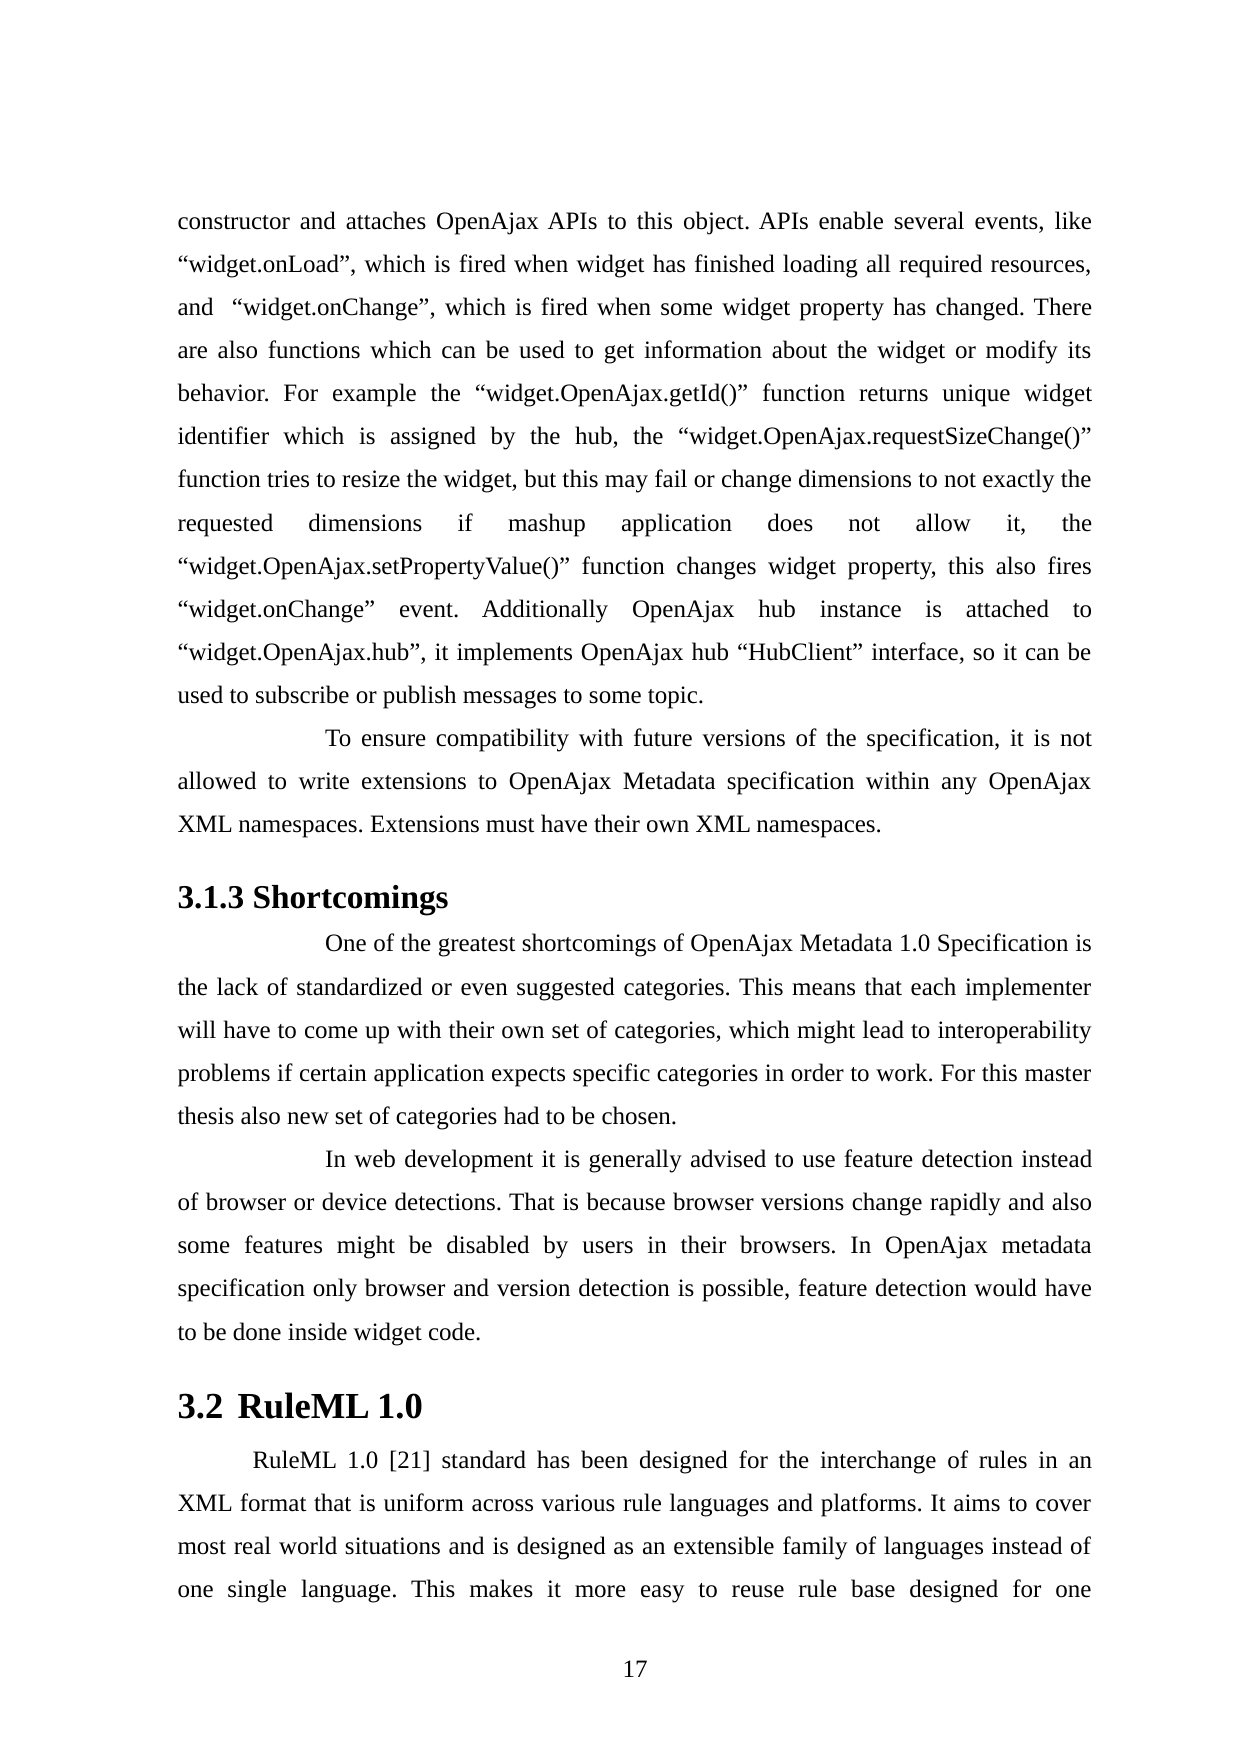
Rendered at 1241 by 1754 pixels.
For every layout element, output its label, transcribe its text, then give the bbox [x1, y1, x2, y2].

text constructor and attaches OpenAjax APIs to this object. APIs enable several events, like “widget.onLoad”, which is fired when widget has finished loading all required resources, and “widget.onChange”, which is fired when some widget property has changed. There are also functions which can be used to get information about the widget or modify its behavior. For example the “widget.OpenAjax.getId()” function returns unique widget identifier which is assigned by the hub, the “widget.OpenAjax.requestSizeChange()” function tries to resize the widget, but this may fail or change dimensions to not exactly the requested dimensions if mashup application does not allow it, the “widget.OpenAjax.setPropertyValue()” function changes widget property, this also fires “widget.onChange” event. Additionally OpenAjax hub instance is attached to “widget.OpenAjax.hub”, it implements OpenAjax hub “HubClient” interface, so it can be used to subscribe or publish messages to some topic. [177, 206, 1093, 709]
text One of the greatest shortcomings of OpenAjax Metadata 1.0 Specification is the lack of standardized or even suggested categories. This means that each implementer will have to come up with their own set of categories, which might lead to interoperability problems if certain application expects specific categories in order to work. For this master thesis also new set of categories had to be chosen. [177, 928, 1093, 1130]
subtitle RuleML 1.0 [177, 1384, 1093, 1427]
text In web development it is generally advised to use feature detection instead of browser or device detections. That is because browser versions change rapidly and also some features might be disabled by users in their browsers. In OpenAjax metadata specification only browser and version detection is possible, feature detection would have to be done inside widget code. [177, 1144, 1093, 1345]
subtitle Shortcomings [177, 878, 1093, 916]
text RuleML 1.0 [21] standard has been designed for the interchange of rules in an XML format that is uniform across various rule languages and platforms. It aims to cover most real world situations and is designed as an extensible family of languages instead of one single language. This makes it more easy to reuse rule base designed for one [177, 1445, 1093, 1603]
text To ensure compatibility with future versions of the specification, it is not allowed to write extensions to OpenAjax Metadata specification within any OpenAjax XML namespaces. Extensions must have their own XML namespaces. [177, 723, 1093, 838]
